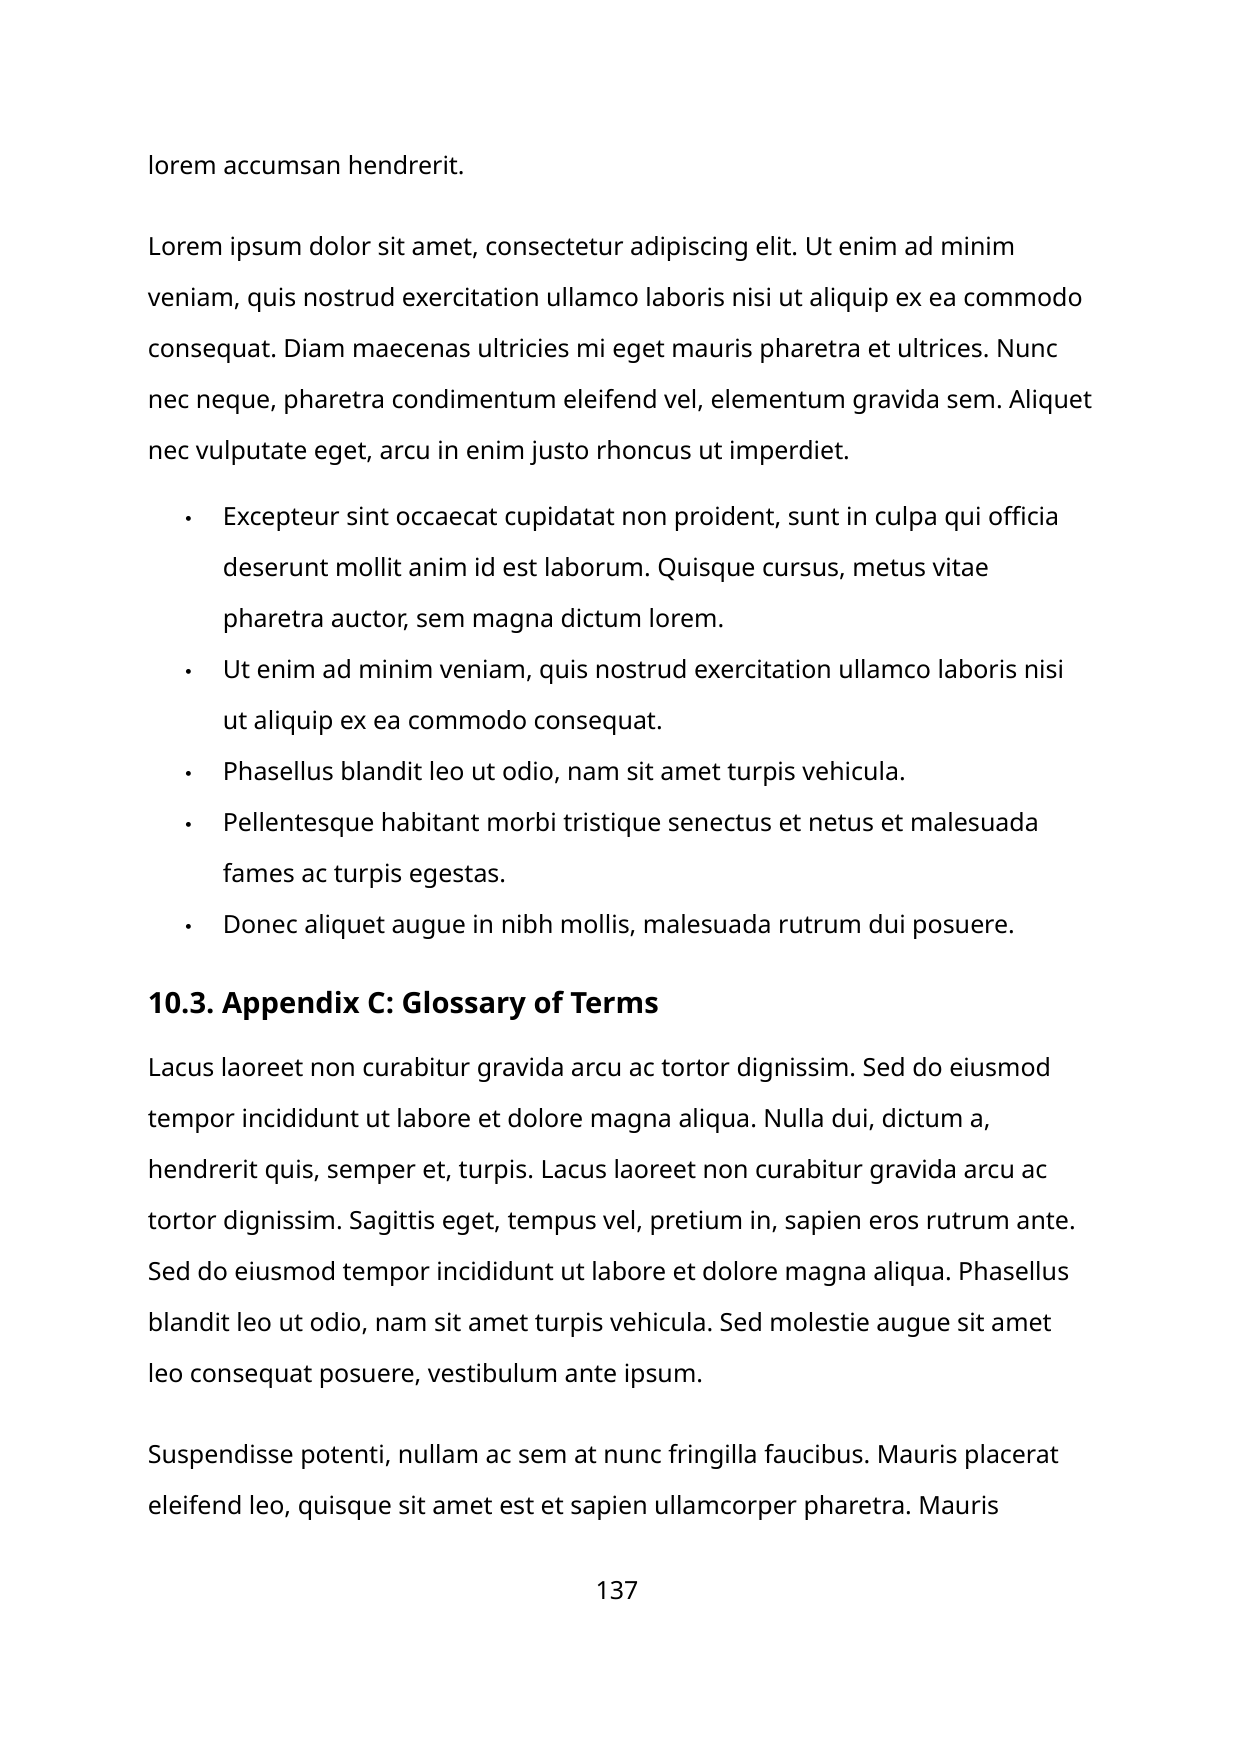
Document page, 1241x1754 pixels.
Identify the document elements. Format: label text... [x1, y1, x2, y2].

text Lacus laoreet non curabitur gravida arcu ac tortor dignissim. Sed do eiusmod tempor incididunt ut labore et dolore magna aliqua. Nulla dui, dictum a, hendrerit quis, semper et, turpis. Lacus laoreet non curabitur gravida arcu ac tortor dignissim. Sagittis eget, tempus vel, pretium in, sapien eros rutrum ante. Sed do eiusmod tempor incididunt ut labore et dolore magna aliqua. Phasellus blandit leo ut odio, nam sit amet turpis vehicula. Sed molestie augue sit amet leo consequat posuere, vestibulum ante ipsum. [148, 1049, 1093, 1390]
list Excepteur sint occaecat cupidatat non proident, sunt in culpa qui officia deserunt mollit anim id est laborum. Quisque cursus, metus vitae pharetra auctor, sem magna dictum lorem. [185, 498, 1093, 634]
list Ut enim ad minim veniam, quis nostrud exercitation ullamco laboris nisi ut aliquip ex ea commodo consequat. [185, 651, 1093, 736]
list Pellentesque habitant morbi tristique senectus et netus et malesuada fames ac turpis egestas. [185, 804, 1093, 889]
list Phasellus blandit leo ut odio, nam sit amet turpis vehicula. [185, 753, 1093, 787]
list Donec aliquet augue in nibh mollis, malesuada rutrum dui posuere. [185, 907, 1093, 941]
text Suspendisse potenti, nullam ac sem at nunc fringilla faucibus. Mauris placerat eleifend leo, quisque sit amet est et sapien ullamcorper pharetra. Mauris [148, 1436, 1093, 1522]
text Lorem ipsum dolor sit amet, consectetur adipiscing elit. Ut enim ad minim veniam, quis nostrud exercitation ullamco laboris nisi ut aliquip ex ea commodo consequat. Diam maecenas ultricies mi eget mauris pharetra et ultrices. Nunc nec neque, pharetra condimentum eleifend vel, elementum gravida sem. Aliquet nec vulputate eget, arcu in enim justo rhoncus ut imperdiet. [148, 228, 1093, 466]
subtitle 10.3. Appendix C: Glossary of Terms [148, 983, 1093, 1022]
text lorem accumsan hendrerit. [148, 148, 1093, 182]
